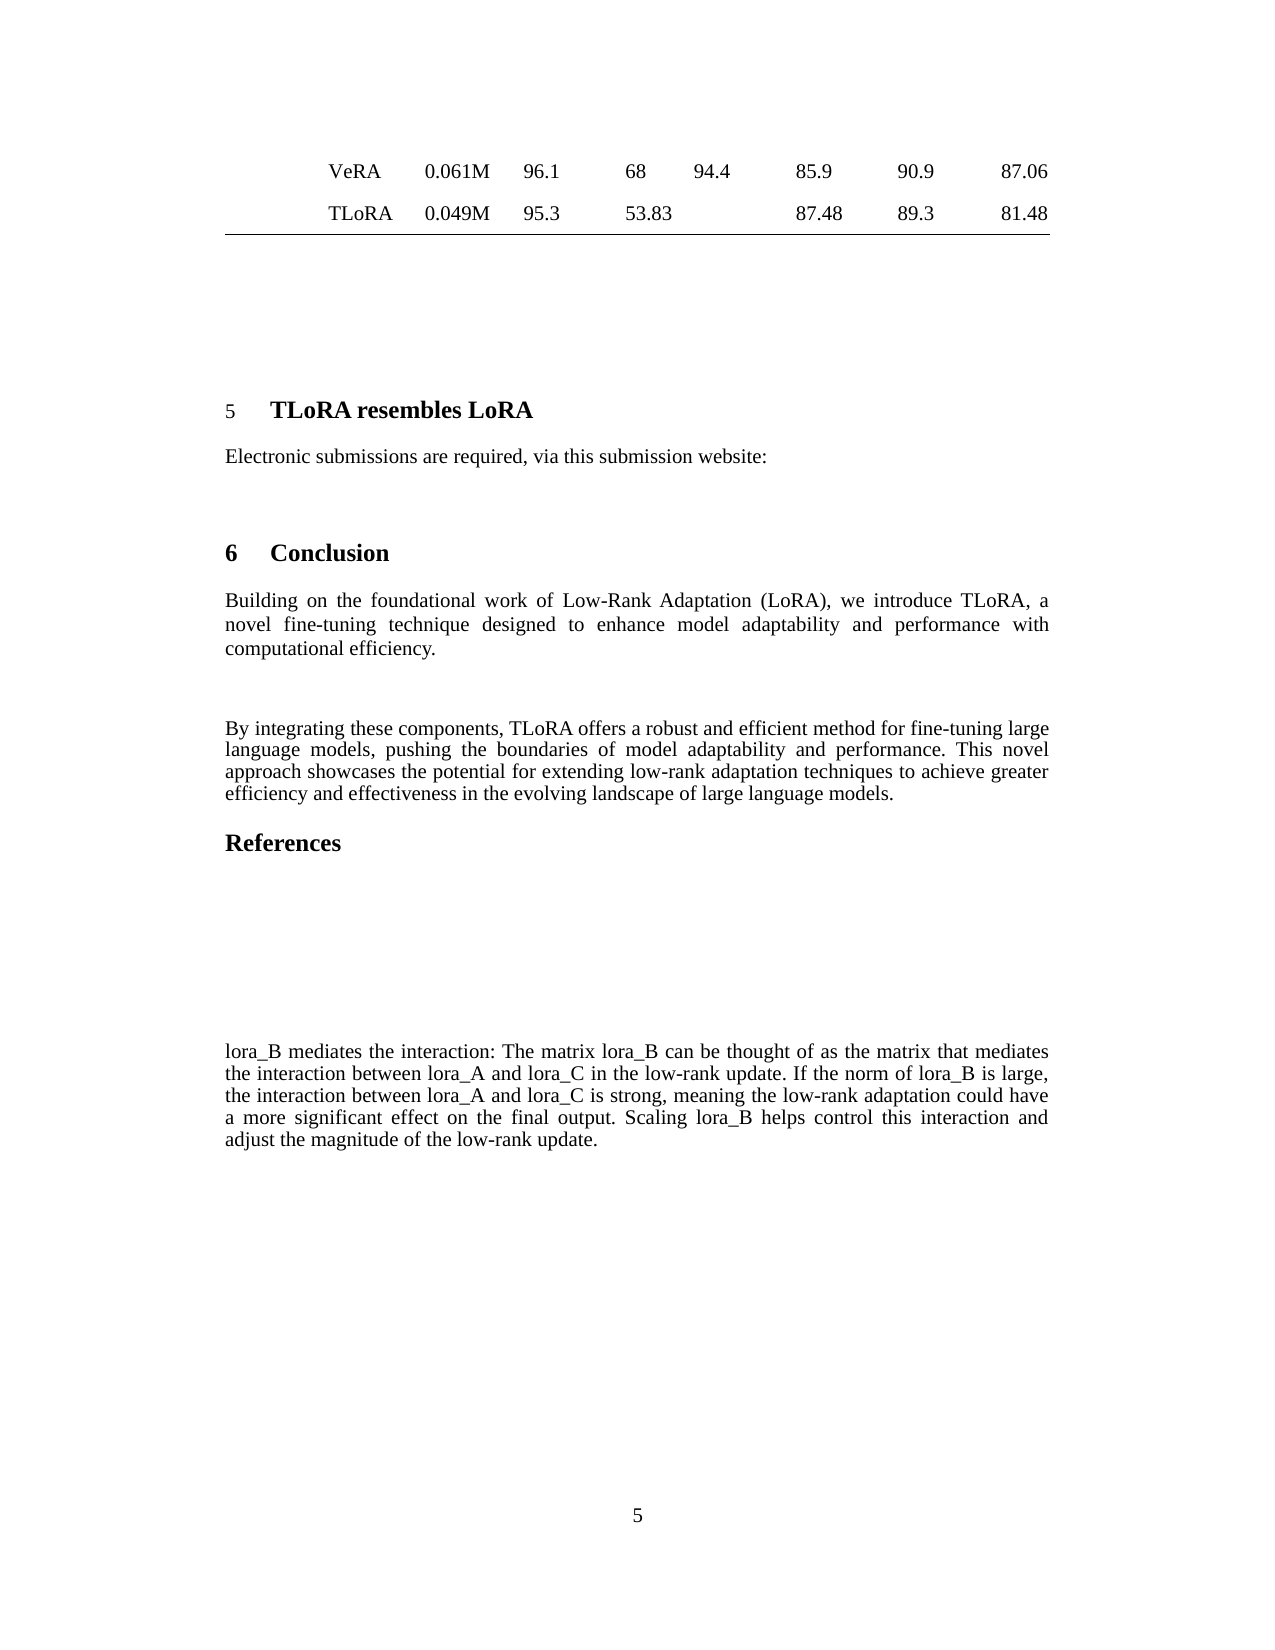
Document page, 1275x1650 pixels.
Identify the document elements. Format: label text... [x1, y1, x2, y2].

text References [225, 830, 1050, 856]
list Conclusion [225, 538, 1050, 567]
table_cell [694, 192, 796, 233]
table_cell 94.4 [694, 150, 796, 192]
table_cell 0.061M [425, 150, 523, 192]
text Electronic submissions are required, via this submission website: [225, 444, 1050, 468]
table_cell 85.9 [796, 150, 897, 192]
table_cell 87.06 [1001, 150, 1050, 192]
table_cell 53.83 [625, 192, 693, 233]
text Building on the foundational work of Low-Rank Adaptation (LoRA), we introduce TLoRA, a novel fine-tuning technique designed to enhance model adaptability and performance with computational efficiency. [225, 588, 1050, 660]
table_cell [225, 150, 328, 192]
table_cell TLoRA [328, 192, 424, 233]
table_cell 81.48 [1001, 192, 1050, 233]
table_cell 89.3 [898, 192, 1001, 233]
list TLoRA resembles LoRA [225, 395, 1050, 423]
table_cell 95.3 [523, 192, 625, 233]
table_cell 87.48 [796, 192, 897, 233]
table_cell 0.049M [425, 192, 523, 233]
text lora_B mediates the interaction: The matrix lora_B can be thought of as the matrix that mediates the interaction between lora_A and lora_C in the low-rank update. If the norm of lora_B is large, the interaction between lora_A and lora_C is strong, meaning the low-rank adaptation could have a more significant effect on the final output. Scaling lora_B helps control this interaction and adjust the magnitude of the low-rank update. [225, 1041, 1050, 1151]
table_cell VeRA [328, 150, 424, 192]
table_cell 90.9 [898, 150, 1001, 192]
text By integrating these components, TLoRA offers a robust and efficient method for fine-tuning large language models, pushing the boundaries of model adaptability and performance. This novel approach showcases the potential for extending low-rank adaptation techniques to achieve greater efficiency and effectiveness in the evolving landscape of large language models. [225, 717, 1050, 805]
table_cell [225, 192, 328, 233]
table_cell 96.1 [523, 150, 625, 192]
table_cell 68 [625, 150, 693, 192]
